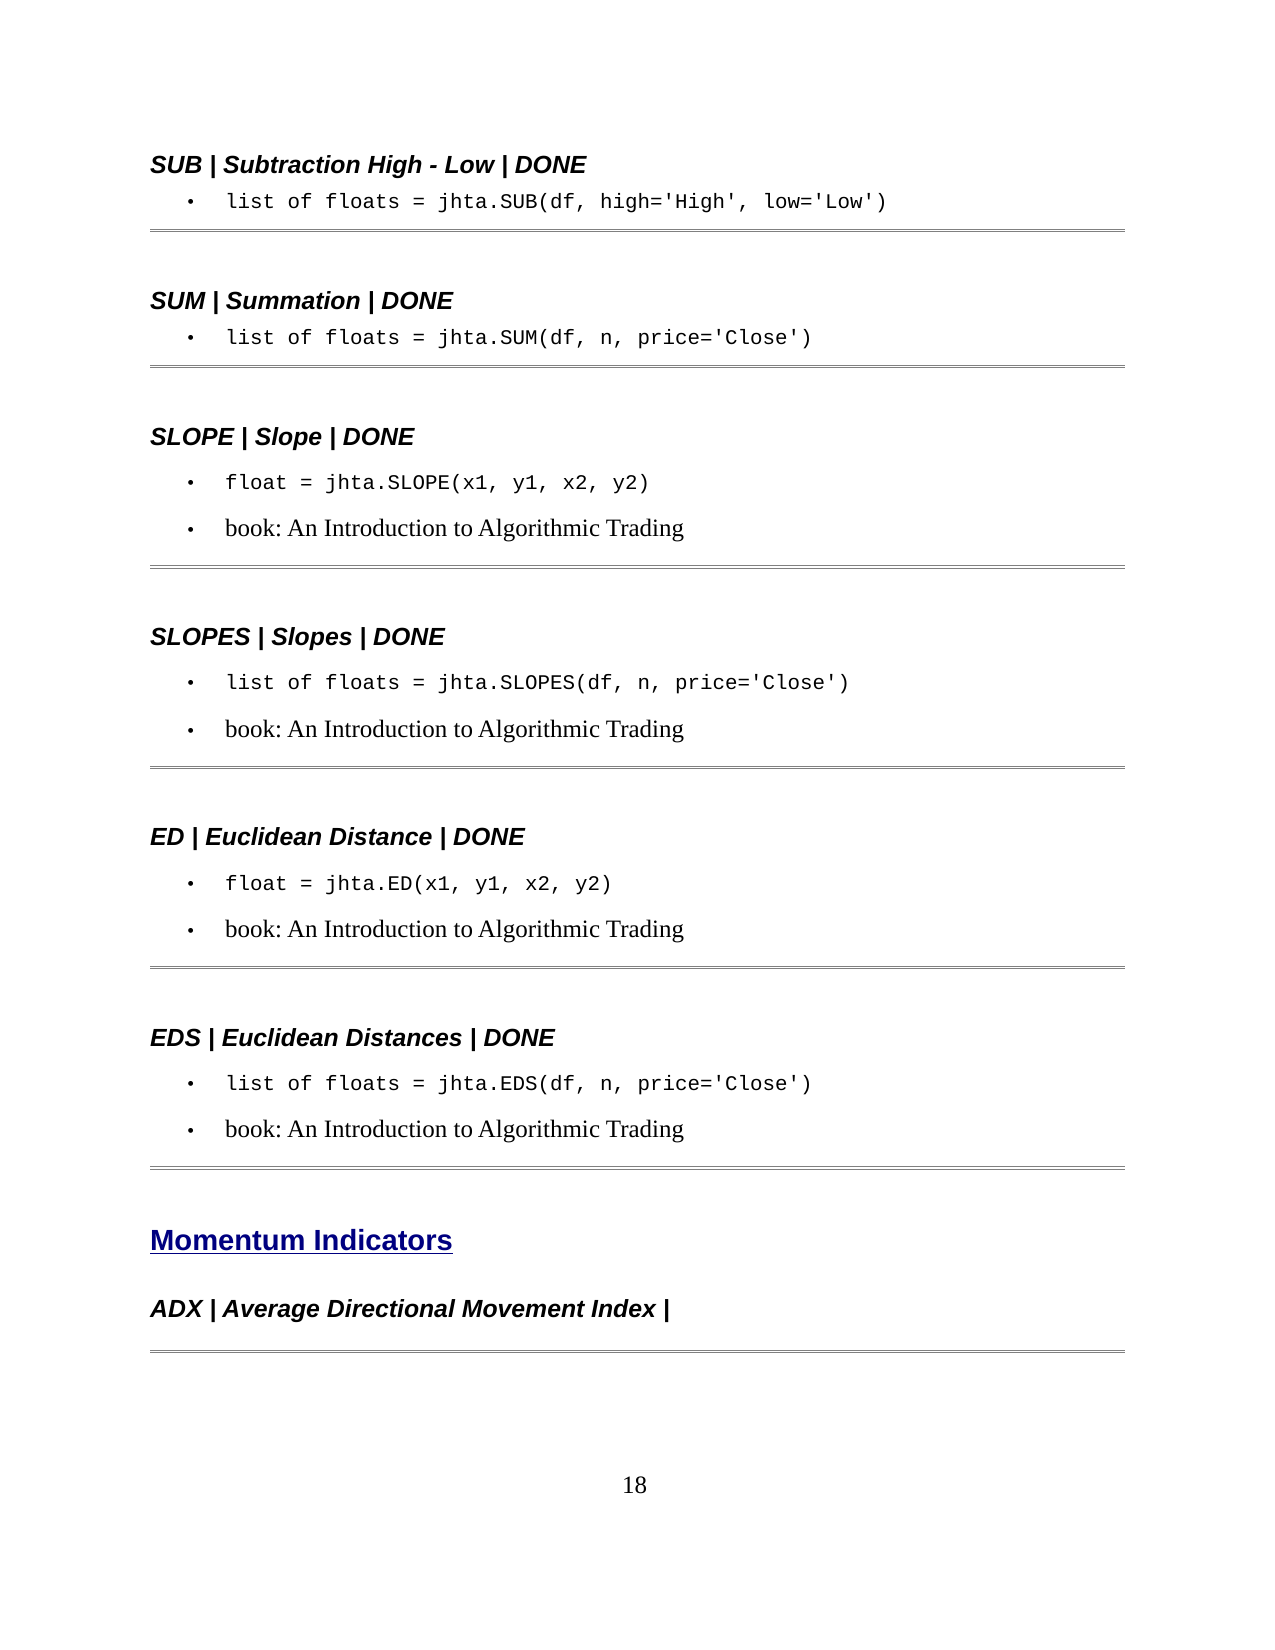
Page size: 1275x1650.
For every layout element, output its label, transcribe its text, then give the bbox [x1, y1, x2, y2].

subtitle SLOPES | Slopes | DONE [150, 622, 1125, 651]
subtitle EDS | Euclidean Distances | DONE [150, 1023, 1125, 1051]
list list of floats = jhta.EDS(df, n, price='Close') [187, 1073, 1125, 1097]
list float = jhta.ED(x1, y1, x2, y2) [187, 872, 1125, 896]
list book: An Introduction to Algorithmic Trading [187, 914, 1125, 943]
subtitle ADX | Average Directional Movement Index | [150, 1294, 1125, 1323]
subtitle SUM | Summation | DONE [150, 286, 1125, 314]
list float = jhta.SLOPE(x1, y1, x2, y2) [187, 472, 1125, 495]
list book: An Introduction to Algorithmic Trading [187, 513, 1125, 542]
list list of floats = jhta.SLOPES(df, n, price='Close') [187, 672, 1125, 696]
subtitle SLOPE | Slope | DONE [150, 422, 1125, 450]
list book: An Introduction to Algorithmic Trading [187, 714, 1125, 742]
list book: An Introduction to Algorithmic Trading [187, 1114, 1125, 1143]
subtitle SUB | Subtraction High - Low | DONE [150, 150, 1125, 178]
subtitle ED | Euclidean Distance | DONE [150, 822, 1125, 851]
list list of floats = jhta.SUB(df, high='High', low='Low') [187, 191, 1125, 215]
subtitle Momentum Indicators [150, 1223, 1125, 1257]
list list of floats = jhta.SUM(df, n, price='Close') [187, 327, 1125, 351]
